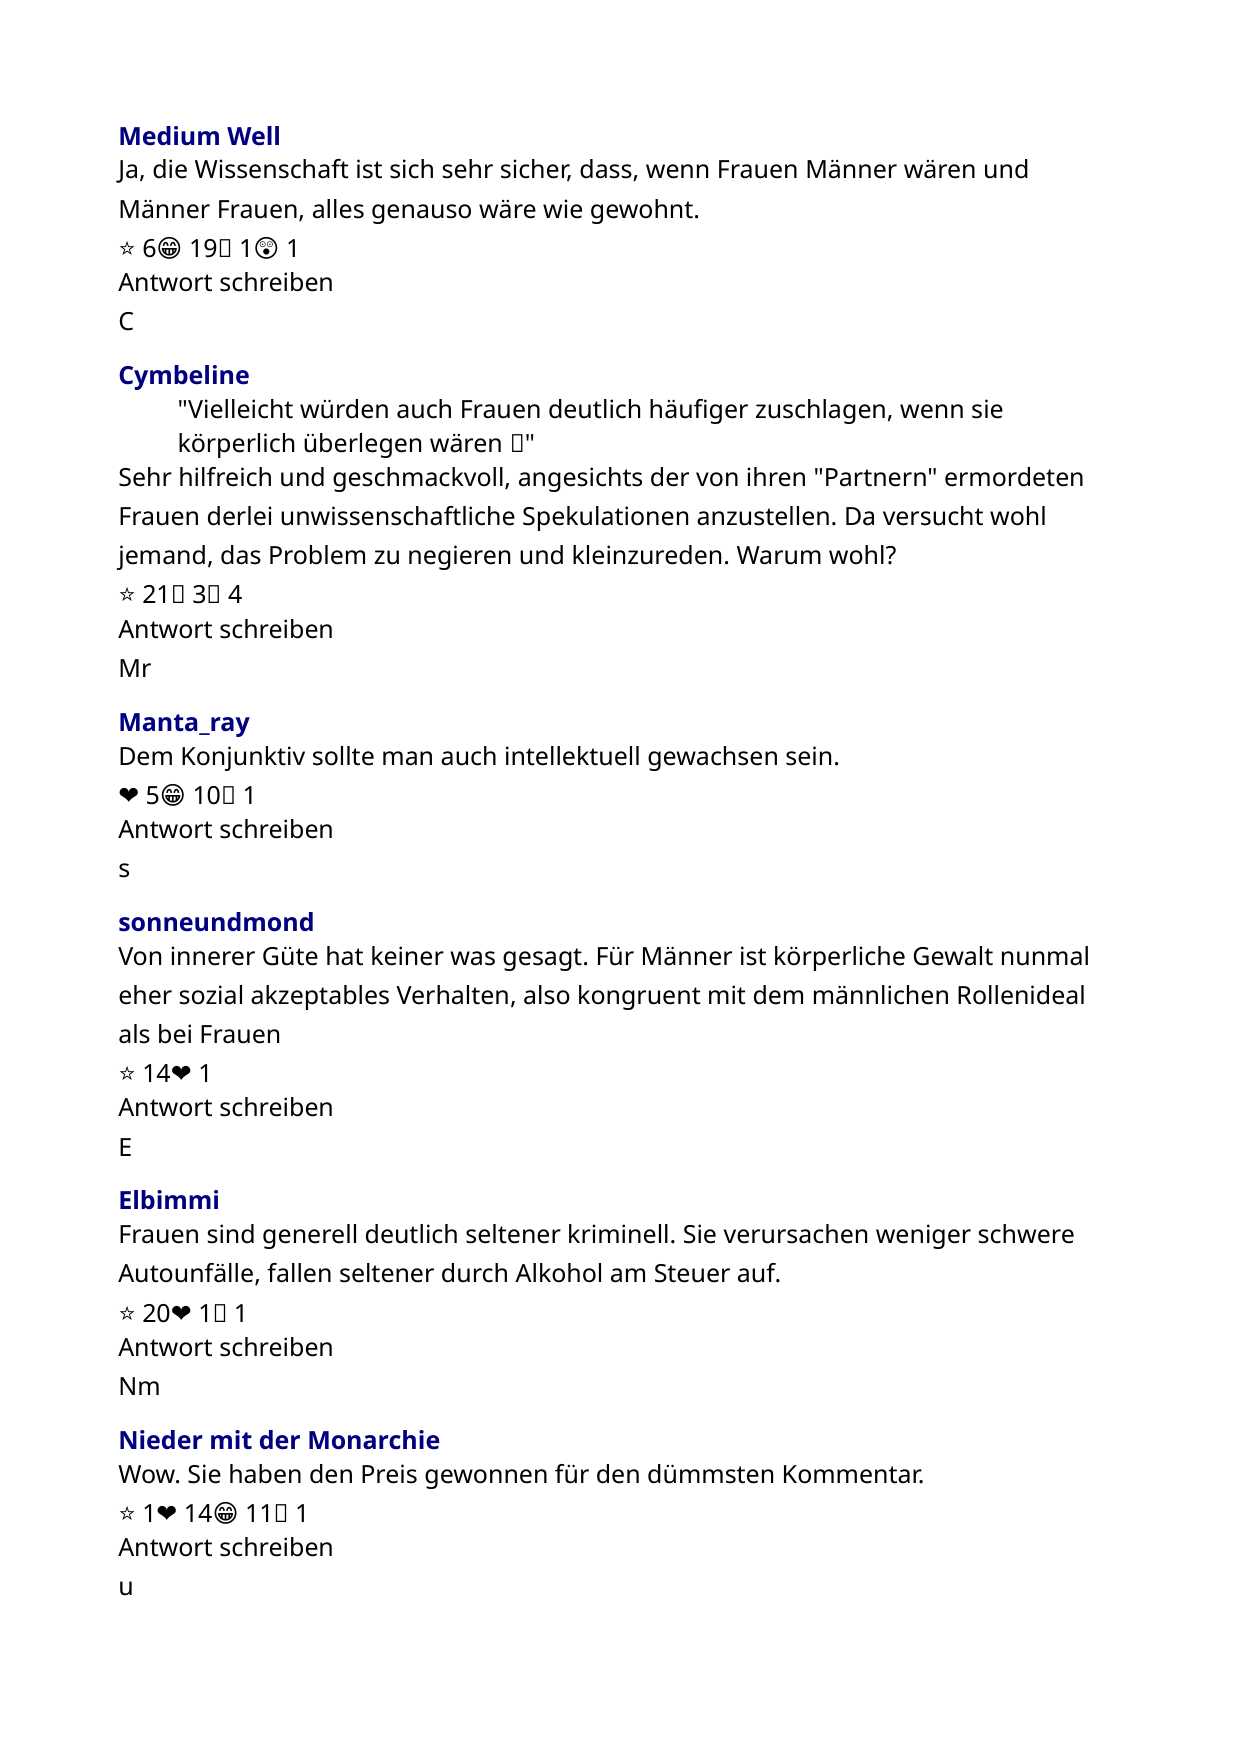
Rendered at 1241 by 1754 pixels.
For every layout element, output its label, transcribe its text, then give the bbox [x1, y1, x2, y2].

subtitle Manta_ray [118, 704, 1122, 738]
text Antwort schreiben [118, 1090, 1122, 1124]
text Antwort schreiben [118, 264, 1122, 299]
text ⭐️ 14❤️ 1 [118, 1056, 1122, 1090]
text ⭐️ 1❤️ 14😁 11🙁 1 [118, 1496, 1122, 1529]
text Sehr hilfreich und geschmackvoll, angesichts der von ihren "Partnern" ermordeten Frauen derlei unwissenschaftliche Spekulationen anzustellen. Da versucht wohl jemand, das Problem zu negieren und kleinzureden. Warum wohl? [118, 460, 1122, 572]
text ⭐️ 20❤️ 1🙁 1 [118, 1295, 1122, 1329]
text Nm [118, 1368, 1122, 1403]
text Ja, die Wissenschaft ist sich sehr sicher, dass, wenn Frauen Männer wären und Männer Frauen, alles genauso wäre wie gewohnt. [118, 152, 1122, 225]
text Frauen sind generell deutlich seltener kriminell. Sie verursachen weniger schwere Autounfälle, fallen seltener durch Alkohol am Steuer auf. [118, 1217, 1122, 1290]
text Dem Konjunktiv sollte man auch intellektuell gewachsen sein. [118, 738, 1122, 772]
text Mr [118, 650, 1122, 684]
text ⭐️ 6😁 19🤨 1😲 1 [118, 231, 1122, 264]
text Wow. Sie haben den Preis gewonnen für den dümmsten Kommentar. [118, 1456, 1122, 1490]
text Antwort schreiben [118, 811, 1122, 846]
subtitle Nieder mit der Monarchie [118, 1422, 1122, 1456]
subtitle Elbimmi [118, 1183, 1122, 1217]
text u [118, 1569, 1122, 1603]
subtitle Cymbeline [118, 357, 1122, 392]
text s [118, 851, 1122, 885]
text "Vielleicht würden auch Frauen deutlich häufiger zuschlagen, wenn sie körperlich überlegen wären 🤔" [177, 392, 1063, 460]
text E [118, 1129, 1122, 1163]
text Von innerer Güte hat keiner was gesagt. Für Männer ist körperliche Gewalt nunmal eher sozial akzeptables Verhalten, also kongruent mit dem männlichen Rollenideal als bei Frauen [118, 938, 1122, 1051]
text C [118, 304, 1122, 338]
text ❤️ 5😁 10🤨 1 [118, 777, 1122, 811]
text ⭐️ 21🙁 3🤨 4 [118, 577, 1122, 611]
text Antwort schreiben [118, 1329, 1122, 1363]
subtitle sonneundmond [118, 904, 1122, 938]
subtitle Medium Well [118, 118, 1122, 152]
text Antwort schreiben [118, 1529, 1122, 1564]
text Antwort schreiben [118, 611, 1122, 645]
